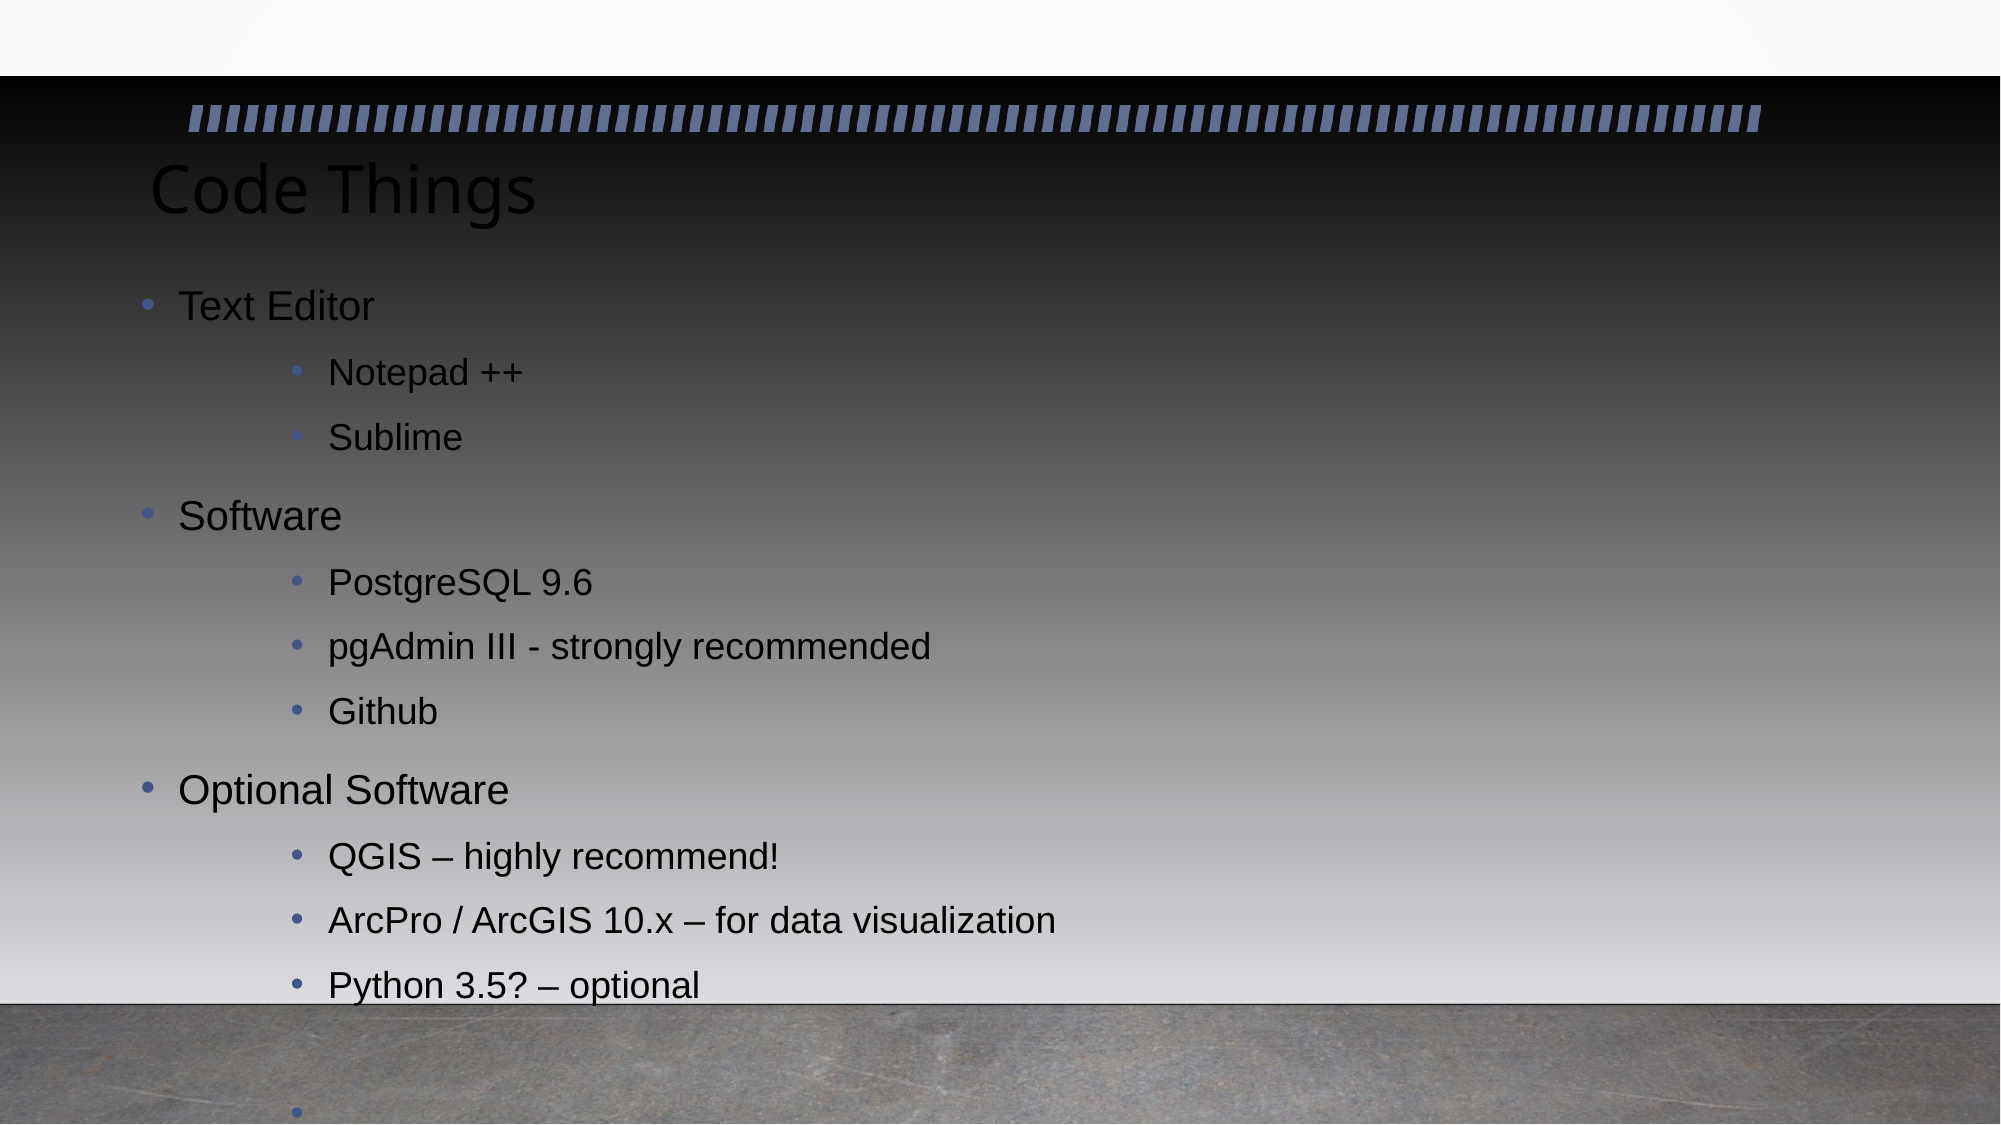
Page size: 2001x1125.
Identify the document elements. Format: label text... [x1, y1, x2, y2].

list Text Editor Notepad ++ Sublime Software PostgreSQL 9.6 pgAdmin III - strongly recommended Github Optional Software QGIS – highly recommend! ArcPro / ArcGIS 10.x – for data visualization Python 3.5? – optional [125, 261, 1662, 1038]
title Code Things [134, 148, 1674, 275]
